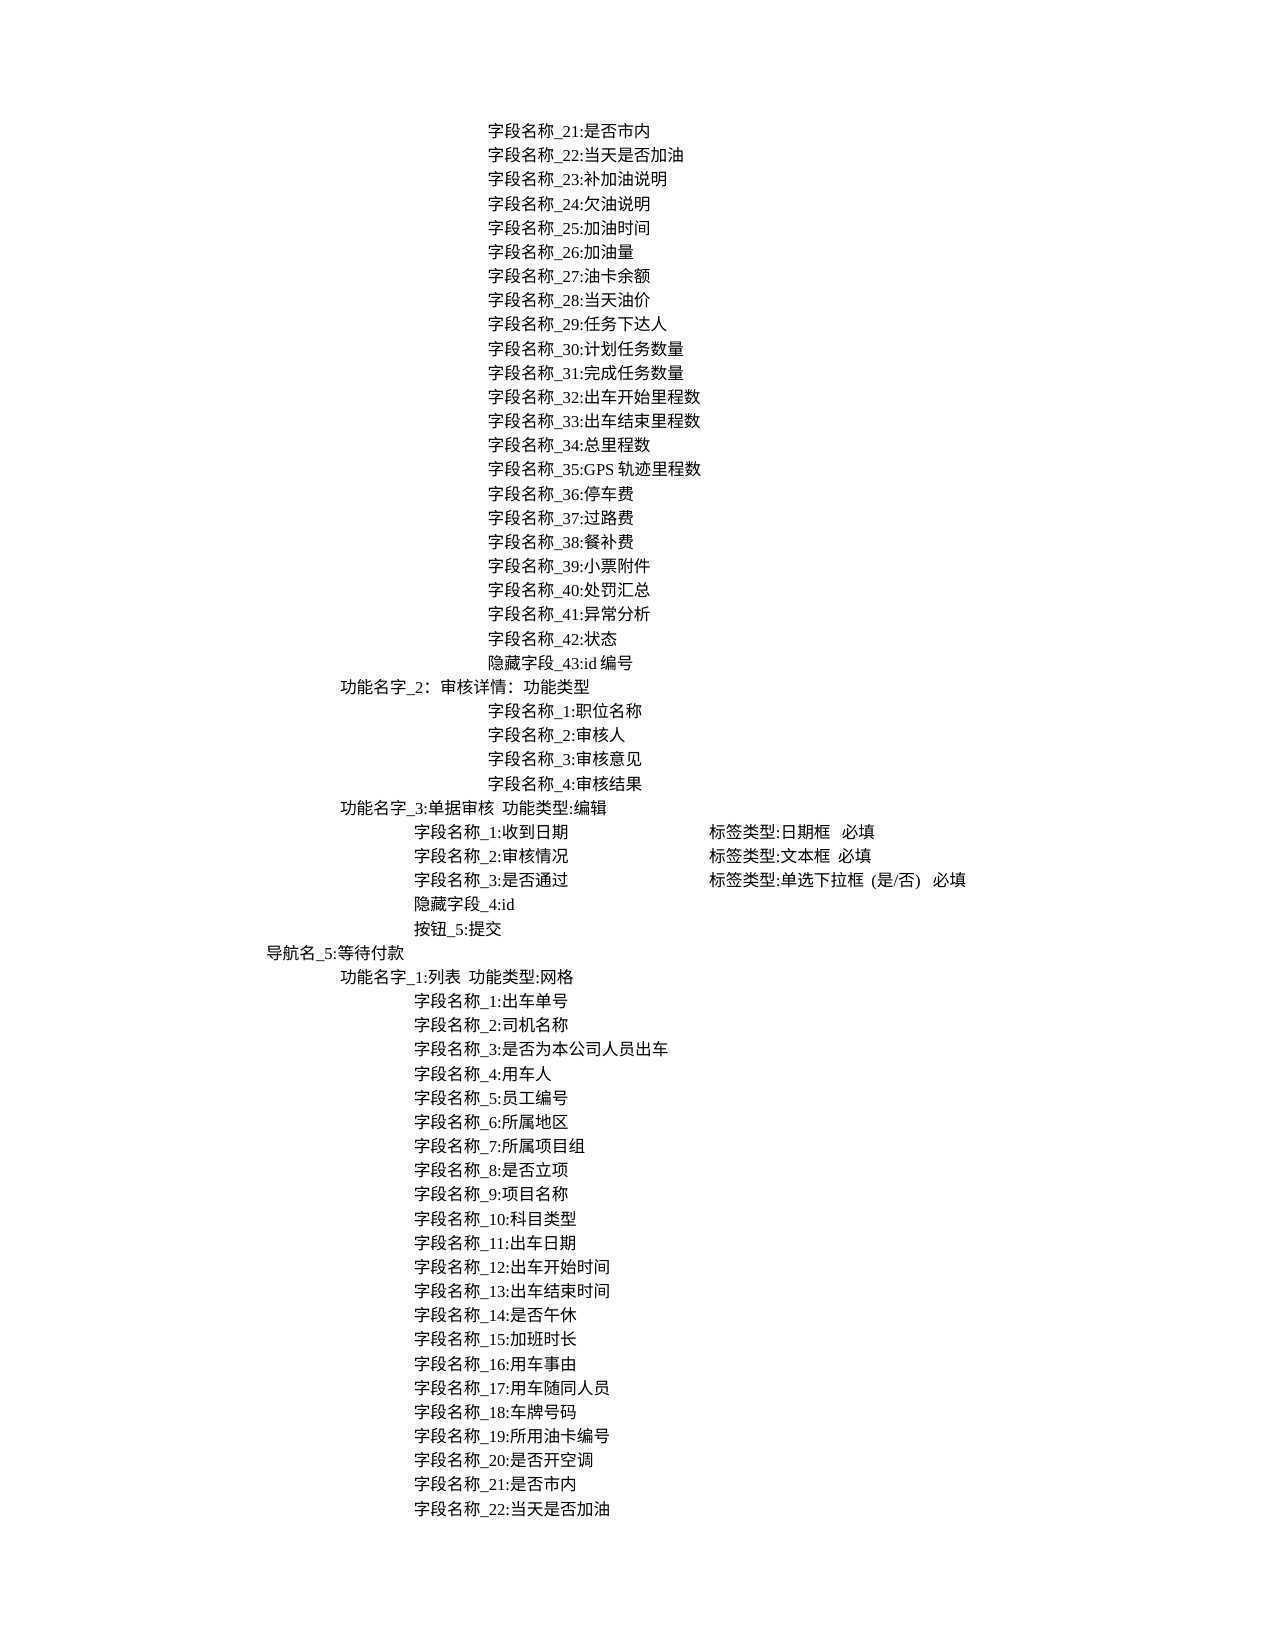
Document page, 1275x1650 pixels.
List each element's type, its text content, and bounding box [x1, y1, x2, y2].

text 功能名字_3:单据审核 功能类型:编辑 [118, 795, 1157, 819]
text 字段名称_20:是否开空调 [118, 1447, 1157, 1471]
text 按钮_5:提交 [118, 916, 1157, 940]
text 字段名称_29:任务下达人 [118, 311, 1157, 336]
text 字段名称_41:异常分析 [118, 601, 1157, 626]
text 字段名称_1:职位名称 [118, 698, 1157, 722]
text 字段名称_3:审核意见 [118, 746, 1157, 771]
text 字段名称_2:司机名称 [118, 1012, 1157, 1036]
text 字段名称_21:是否市内 [118, 118, 1157, 142]
text 字段名称_37:过路费 [118, 505, 1157, 529]
text 字段名称_5:员工编号 [118, 1085, 1157, 1109]
text 字段名称_34:总里程数 [118, 432, 1157, 456]
text 功能名字_2：审核详情：功能类型 [118, 674, 1157, 698]
text 字段名称_35:GPS轨迹里程数 [118, 456, 1157, 481]
text 导航名_5:等待付款 [118, 940, 1157, 964]
text 字段名称_16:用车事由 [118, 1351, 1157, 1375]
text 字段名称_14:是否午休 [118, 1302, 1157, 1326]
text 字段名称_15:加班时长 [118, 1326, 1157, 1351]
text 字段名称_22:当天是否加油 [118, 1496, 1157, 1520]
text 字段名称_17:用车随同人员 [118, 1375, 1157, 1399]
text 字段名称_26:加油量 [118, 239, 1157, 263]
text 字段名称_13:出车结束时间 [118, 1278, 1157, 1302]
text 字段名称_25:加油时间 [118, 215, 1157, 239]
text 字段名称_4:用车人 [118, 1061, 1157, 1085]
text 字段名称_9:项目名称 [118, 1181, 1157, 1206]
text 字段名称_2:审核情况 标签类型:文本框 必填 [118, 843, 1157, 867]
text 字段名称_8:是否立项 [118, 1157, 1157, 1181]
text 字段名称_36:停车费 [118, 481, 1157, 505]
text 字段名称_1:出车单号 [118, 988, 1157, 1012]
text 字段名称_31:完成任务数量 [118, 360, 1157, 384]
text 字段名称_27:油卡余额 [118, 263, 1157, 287]
text 字段名称_39:小票附件 [118, 553, 1157, 577]
text 字段名称_22:当天是否加油 [118, 142, 1157, 166]
text 字段名称_12:出车开始时间 [118, 1254, 1157, 1278]
text 隐藏字段_43:id编号 [118, 650, 1157, 674]
text 功能名字_1:列表 功能类型:网格 [118, 964, 1157, 988]
text 字段名称_4:审核结果 [118, 771, 1157, 795]
text 字段名称_6:所属地区 [118, 1109, 1157, 1133]
text 字段名称_3:是否通过 标签类型:单选下拉框 (是/否) 必填 [118, 867, 1157, 891]
text 字段名称_24:欠油说明 [118, 191, 1157, 215]
text 字段名称_10:科目类型 [118, 1206, 1157, 1230]
text 字段名称_33:出车结束里程数 [118, 408, 1157, 432]
text 字段名称_18:车牌号码 [118, 1399, 1157, 1423]
text 字段名称_21:是否市内 [118, 1471, 1157, 1496]
text 字段名称_30:计划任务数量 [118, 336, 1157, 360]
text 字段名称_11:出车日期 [118, 1230, 1157, 1254]
text 字段名称_42:状态 [118, 626, 1157, 650]
text 字段名称_32:出车开始里程数 [118, 384, 1157, 408]
text 字段名称_40:处罚汇总 [118, 577, 1157, 601]
text 隐藏字段_4:id [118, 891, 1157, 916]
text 字段名称_19:所用油卡编号 [118, 1423, 1157, 1447]
text 字段名称_23:补加油说明 [118, 166, 1157, 191]
text 字段名称_3:是否为本公司人员出车 [118, 1036, 1157, 1061]
text 字段名称_28:当天油价 [118, 287, 1157, 311]
text 字段名称_1:收到日期 标签类型:日期框 必填 [118, 819, 1157, 843]
text 字段名称_38:餐补费 [118, 529, 1157, 553]
text 字段名称_2:审核人 [118, 722, 1157, 746]
text 字段名称_7:所属项目组 [118, 1133, 1157, 1157]
